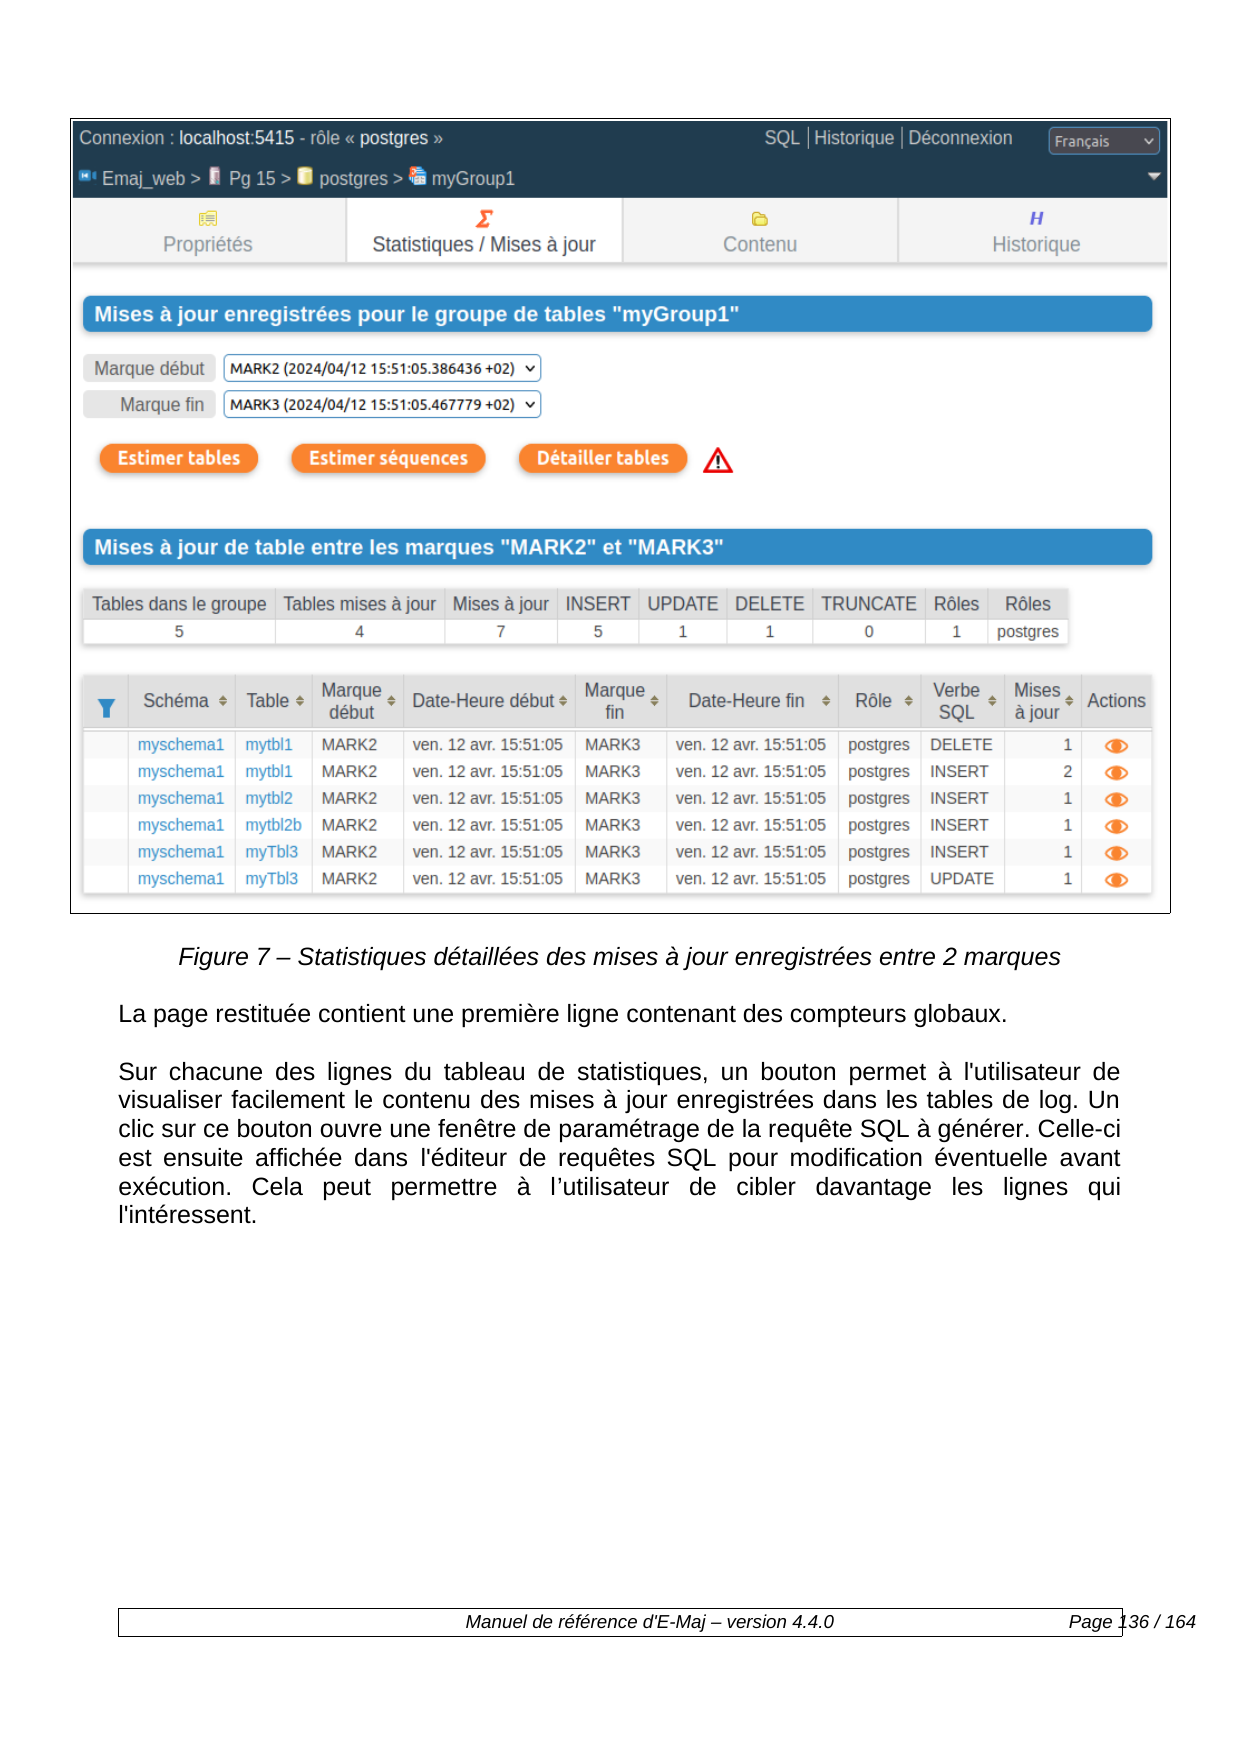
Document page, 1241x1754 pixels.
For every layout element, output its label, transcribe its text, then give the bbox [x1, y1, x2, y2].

picture [72, 121, 1168, 910]
text Sur chacune des lignes du tableau de statistiques, un bouton permet à l'utilisateur de visualiser facilement le contenu des mises à jour enregistrées dans les tables de log. Un clic sur ce bouton ouvre une fenêtre de paramétrage de la requête SQL à générer. Celle-ci est ensuite affichée dans l'éditeur de requêtes SQL pour modification éventuelle avant exécution. Cela peut permettre à l’utilisateur de cibler davantage les lignes qui l'intéressent. [118, 1057, 1122, 1229]
text Figure 7 – Statistiques détaillées des mises à jour enregistrées entre 2 marques [118, 942, 1122, 971]
text La page restituée contient une première ligne contenant des compteurs globaux. [118, 999, 1122, 1028]
